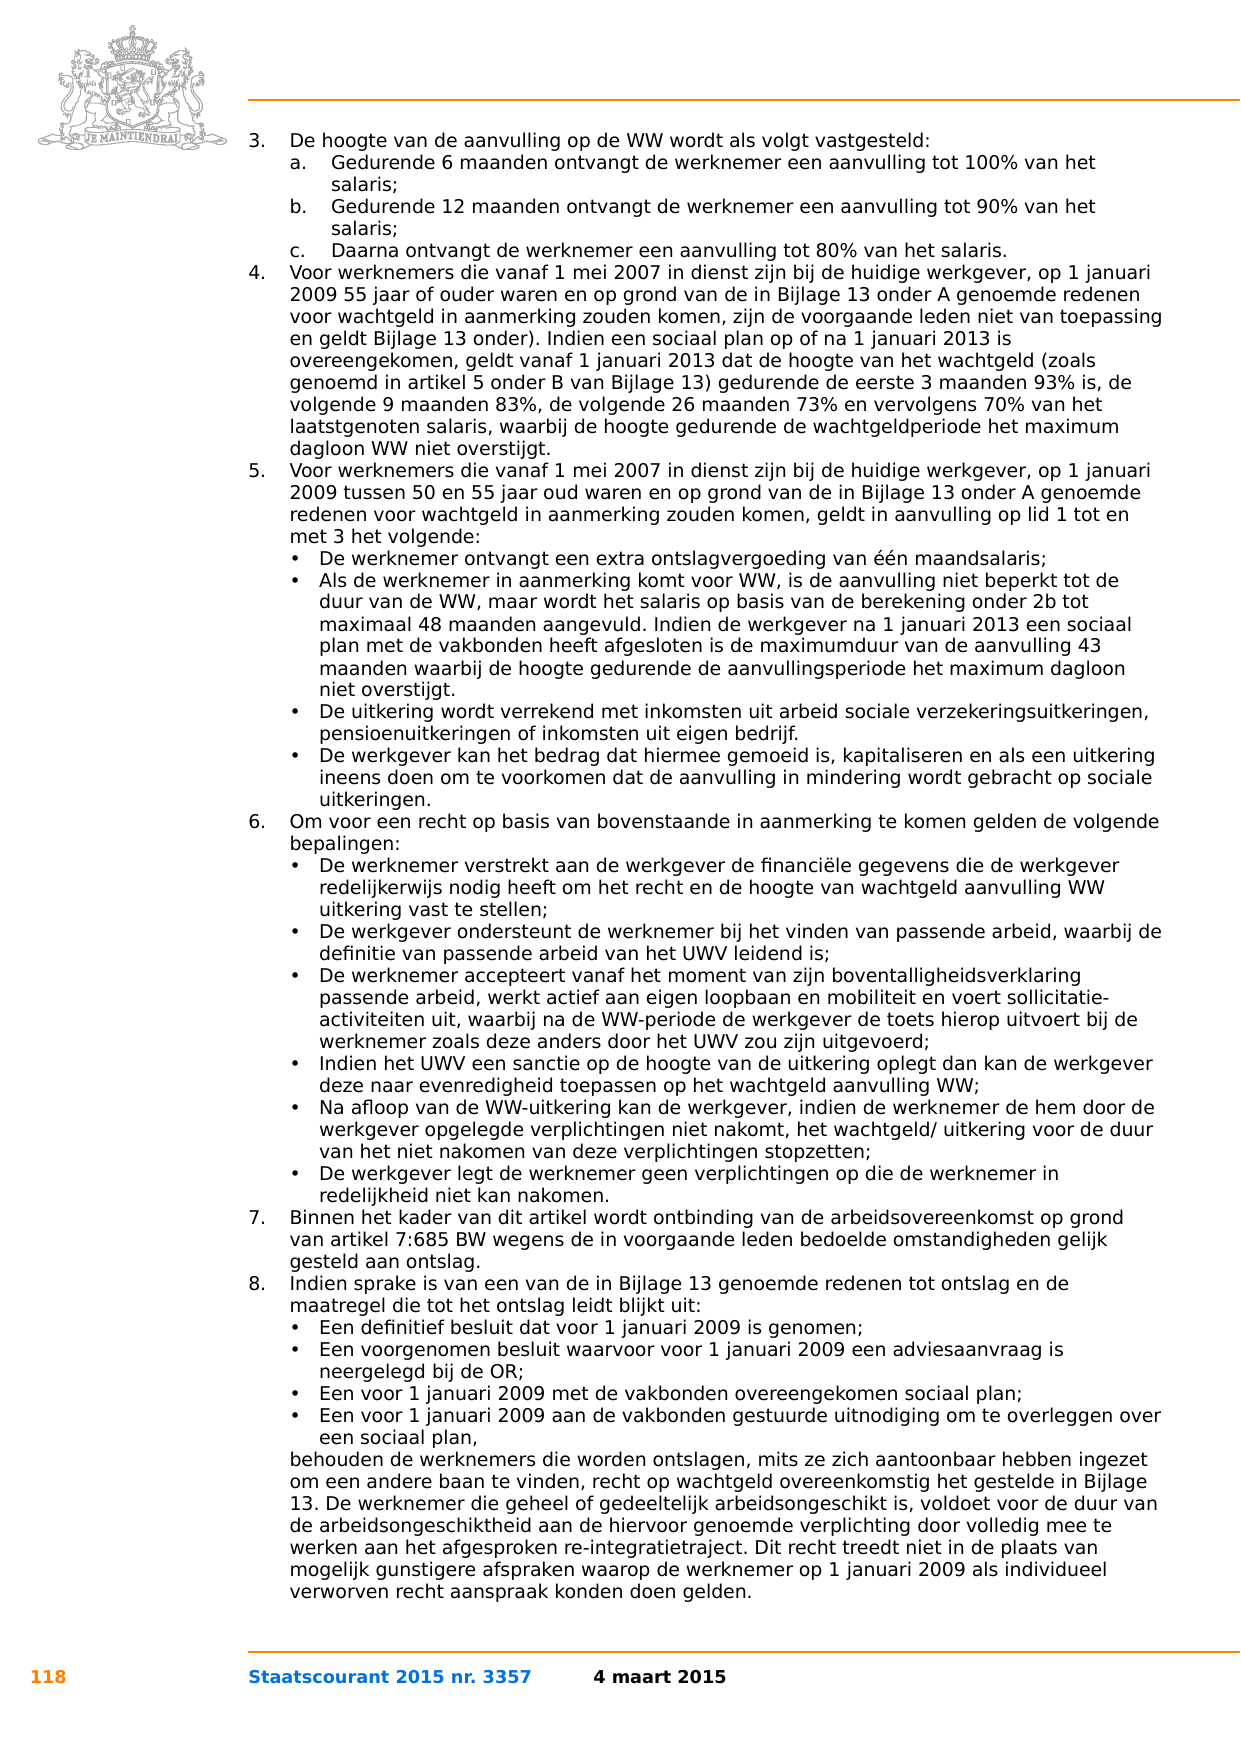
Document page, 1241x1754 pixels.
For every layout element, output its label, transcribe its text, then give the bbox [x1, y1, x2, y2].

picture [38, 25, 227, 150]
text • Een definitief besluit dat voor 1 januari 2009 is genomen; [289, 1317, 1163, 1339]
text • De werkgever kan het bedrag dat hiermee gemoeid is, kapitaliseren en als een uitkering ineens doen om te voorkomen dat de aanvulling in mindering wordt gebracht op sociale uitkeringen. [289, 745, 1163, 811]
text b. Gedurende 12 maanden ontvangt de werknemer een aanvulling tot 90% van het salaris; [289, 196, 1163, 240]
text • De uitkering wordt verrekend met inkomsten uit arbeid sociale verzekeringsuitkeringen, pensioenuitkeringen of inkomsten uit eigen bedrijf. [289, 701, 1163, 745]
text a. Gedurende 6 maanden ontvangt de werknemer een aanvulling tot 100% van het salaris; [289, 152, 1163, 196]
text • Als de werknemer in aanmerking komt voor WW, is de aanvulling niet beperkt tot de duur van de WW, maar wordt het salaris op basis van de berekening onder 2b tot maximaal 48 maanden aangevuld. Indien de werkgever na 1 januari 2013 een sociaal plan met de vakbonden heeft afgesloten is de maximumduur van de aanvulling 43 maanden waarbij de hoogte gedurende de aanvullingsperiode het maximum dagloon niet overstijgt. [289, 569, 1163, 701]
text • De werknemer ontvangt een extra ontslagvergoeding van één maandsalaris; [289, 547, 1163, 569]
text • Indien het UWV een sanctie op de hoogte van de uitkering oplegt dan kan de werkgever deze naar evenredigheid toepassen op het wachtgeld aanvulling WW; [289, 1053, 1163, 1097]
text • De werknemer verstrekt aan de werkgever de financiële gegevens die de werkgever redelijkerwijs nodig heeft om het recht en de hoogte van wachtgeld aanvulling WW uitkering vast te stellen; [289, 855, 1163, 921]
text 5. Voor werknemers die vanaf 1 mei 2007 in dienst zijn bij de huidige werkgever, op 1 januari 2009 tussen 50 en 55 jaar oud waren en op grond van de in Bijlage 13 onder A genoemde redenen voor wachtgeld in aanmerking zouden komen, geldt in aanvulling op lid 1 tot en met 3 het volgende: [248, 459, 1163, 547]
text • Een voor 1 januari 2009 aan de vakbonden gestuurde uitnodiging om te overleggen over een sociaal plan, [289, 1405, 1163, 1449]
text • De werknemer accepteert vanaf het moment van zijn boventalligheidsverklaring passende arbeid, werkt actief aan eigen loopbaan en mobiliteit en voert sollicitatie-activiteiten uit, waarbij na de WW-periode de werkgever de toets hierop uitvoert bij de werknemer zoals deze anders door het UWV zou zijn uitgevoerd; [289, 965, 1163, 1053]
text c. Daarna ontvangt de werknemer een aanvulling tot 80% van het salaris. [289, 240, 1163, 262]
text behouden de werknemers die worden ontslagen, mits ze zich aantoonbaar hebben ingezet om een andere baan te vinden, recht op wachtgeld overeenkomstig het gestelde in Bijlage 13. De werknemer die geheel of gedeeltelijk arbeidsongeschikt is, voldoet voor de duur van de arbeidsongeschiktheid aan de hiervoor genoemde verplichting door volledig mee te werken aan het afgesproken re-integratietraject. Dit recht treedt niet in de plaats van mogelijk gunstigere afspraken waarop de werknemer op 1 januari 2009 als individueel verworven recht aanspraak konden doen gelden. [289, 1449, 1163, 1602]
text • De werkgever legt de werknemer geen verplichtingen op die de werknemer in redelijkheid niet kan nakomen. [289, 1163, 1163, 1207]
text 8. Indien sprake is van een van de in Bijlage 13 genoemde redenen tot ontslag en de maatregel die tot het ontslag leidt blijkt uit: [248, 1273, 1163, 1317]
text • De werkgever ondersteunt de werknemer bij het vinden van passende arbeid, waarbij de definitie van passende arbeid van het UWV leidend is; [289, 921, 1163, 965]
text • Een voorgenomen besluit waarvoor voor 1 januari 2009 een adviesaanvraag is neergelegd bij de OR; [289, 1339, 1163, 1383]
text 6. Om voor een recht op basis van bovenstaande in aanmerking te komen gelden de volgende bepalingen: [248, 811, 1163, 855]
text • Een voor 1 januari 2009 met de vakbonden overeengekomen sociaal plan; [289, 1383, 1163, 1405]
text 3. De hoogte van de aanvulling op de WW wordt als volgt vastgesteld: [248, 130, 1163, 152]
text • Na afloop van de WW-uitkering kan de werkgever, indien de werknemer de hem door de werkgever opgelegde verplichtingen niet nakomt, het wachtgeld/ uitkering voor de duur van het niet nakomen van deze verplichtingen stopzetten; [289, 1097, 1163, 1163]
text 4. Voor werknemers die vanaf 1 mei 2007 in dienst zijn bij de huidige werkgever, op 1 januari 2009 55 jaar of ouder waren en op grond van de in Bijlage 13 onder A genoemde redenen voor wachtgeld in aanmerking zouden komen, zijn de voorgaande leden niet van toepassing en geldt Bijlage 13 onder). Indien een sociaal plan op of na 1 januari 2013 is overeengekomen, geldt vanaf 1 januari 2013 dat de hoogte van het wachtgeld (zoals genoemd in artikel 5 onder B van Bijlage 13) gedurende de eerste 3 maanden 93% is, de volgende 9 maanden 83%, de volgende 26 maanden 73% en vervolgens 70% van het laatstgenoten salaris, waarbij de hoogte gedurende de wachtgeldperiode het maximum dagloon WW niet overstijgt. [248, 262, 1163, 459]
text 7. Binnen het kader van dit artikel wordt ontbinding van de arbeidsovereenkomst op grond van artikel 7:685 BW wegens de in voorgaande leden bedoelde omstandigheden gelijk gesteld aan ontslag. [248, 1207, 1163, 1273]
